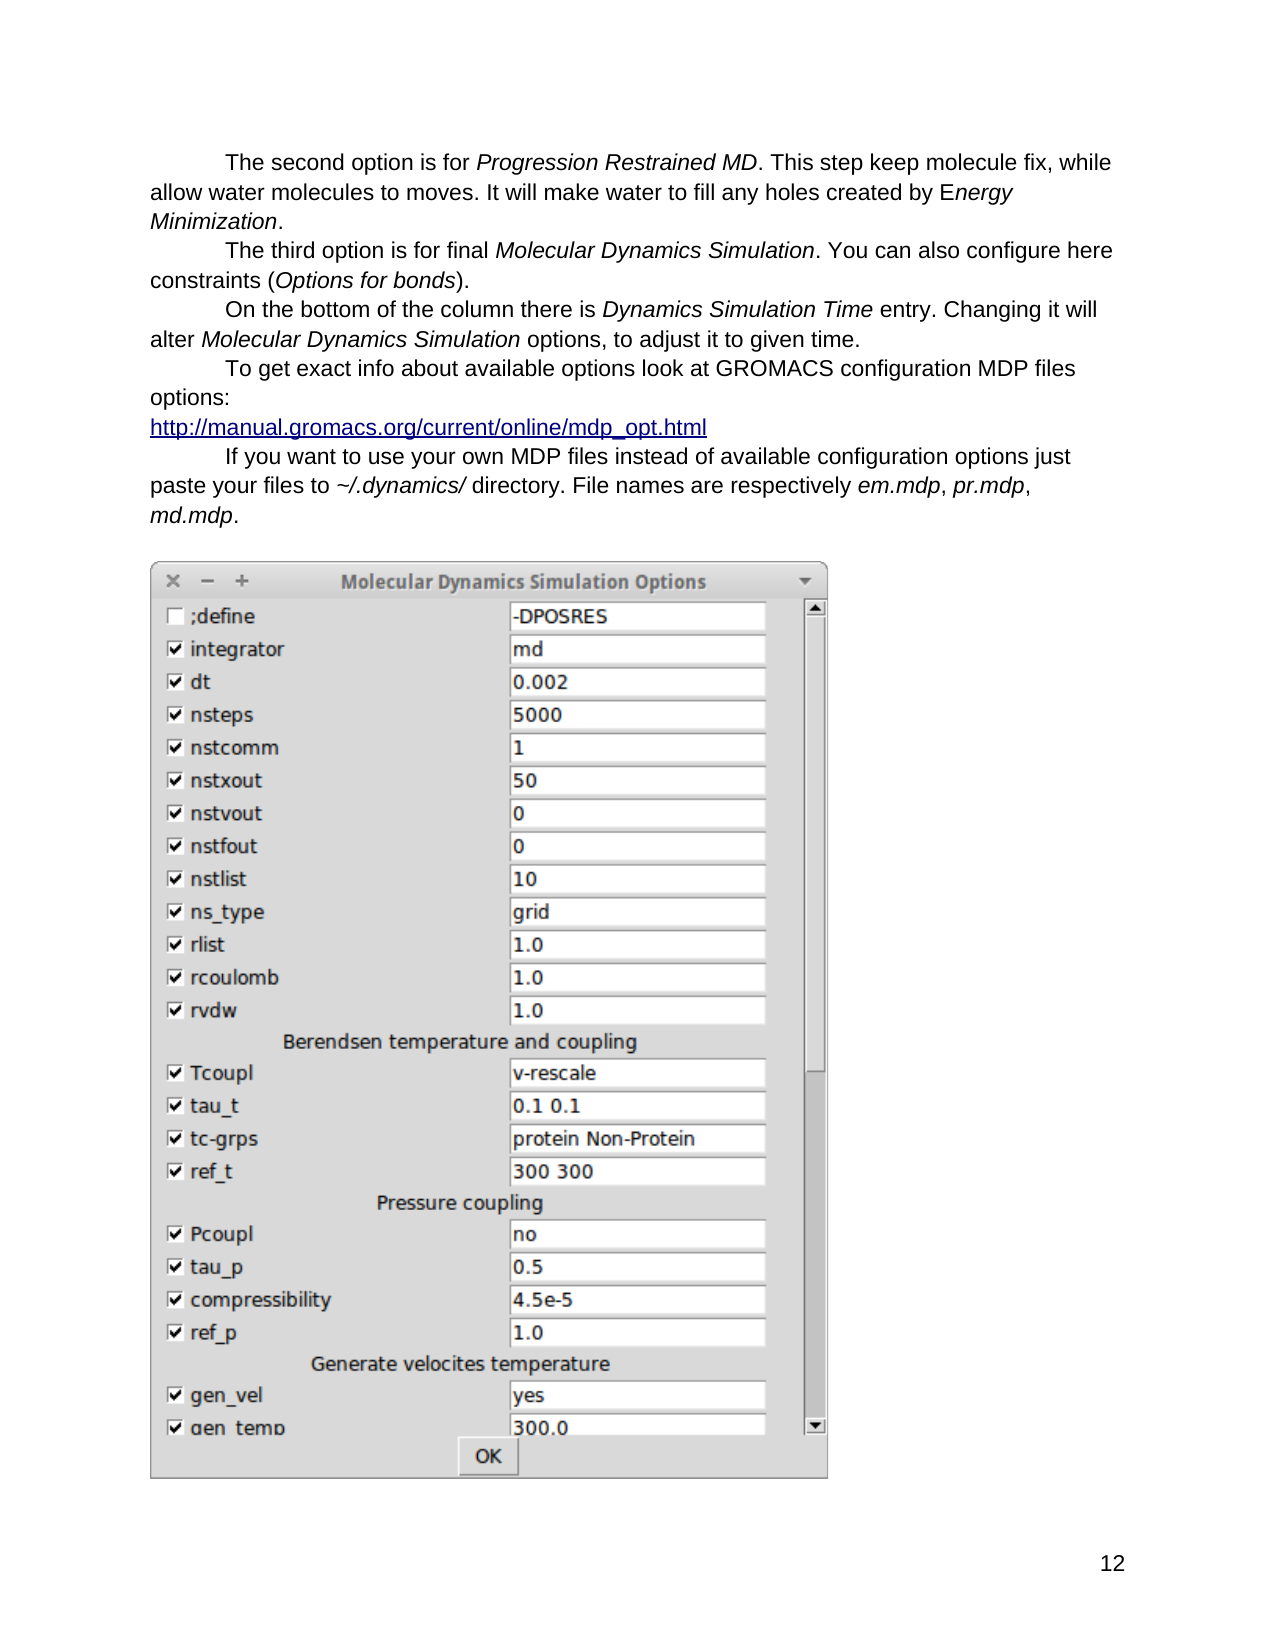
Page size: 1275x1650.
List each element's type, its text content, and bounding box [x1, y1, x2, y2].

text If you want to use your own MDP files instead of available configuration options just paste your files to ~/.dynamics/ directory. File names are respectively em.mdp, pr.mdp, md.mdp. [150, 444, 1125, 528]
text To get exact info about available options look at GROMACS configuration MDP files options: [150, 356, 1125, 411]
text On the bottom of the column there is Dynamics Simulation Time entry. Changing it will alter Molecular Dynamics Simulation options, to adjust it to given time. [150, 297, 1125, 352]
text http://manual.gromacs.org/current/online/mdp_opt.html [150, 414, 1125, 440]
text The third option is for final Molecular Dynamics Simulation. You can also configure here constraints (Options for bonds). [150, 238, 1125, 293]
text The second option is for Progression Restrained MD. This step keep molecule fix, while allow water molecules to moves. It will make water to fill any holes created by Energy Minimization. [150, 150, 1125, 234]
picture [150, 561, 829, 1479]
